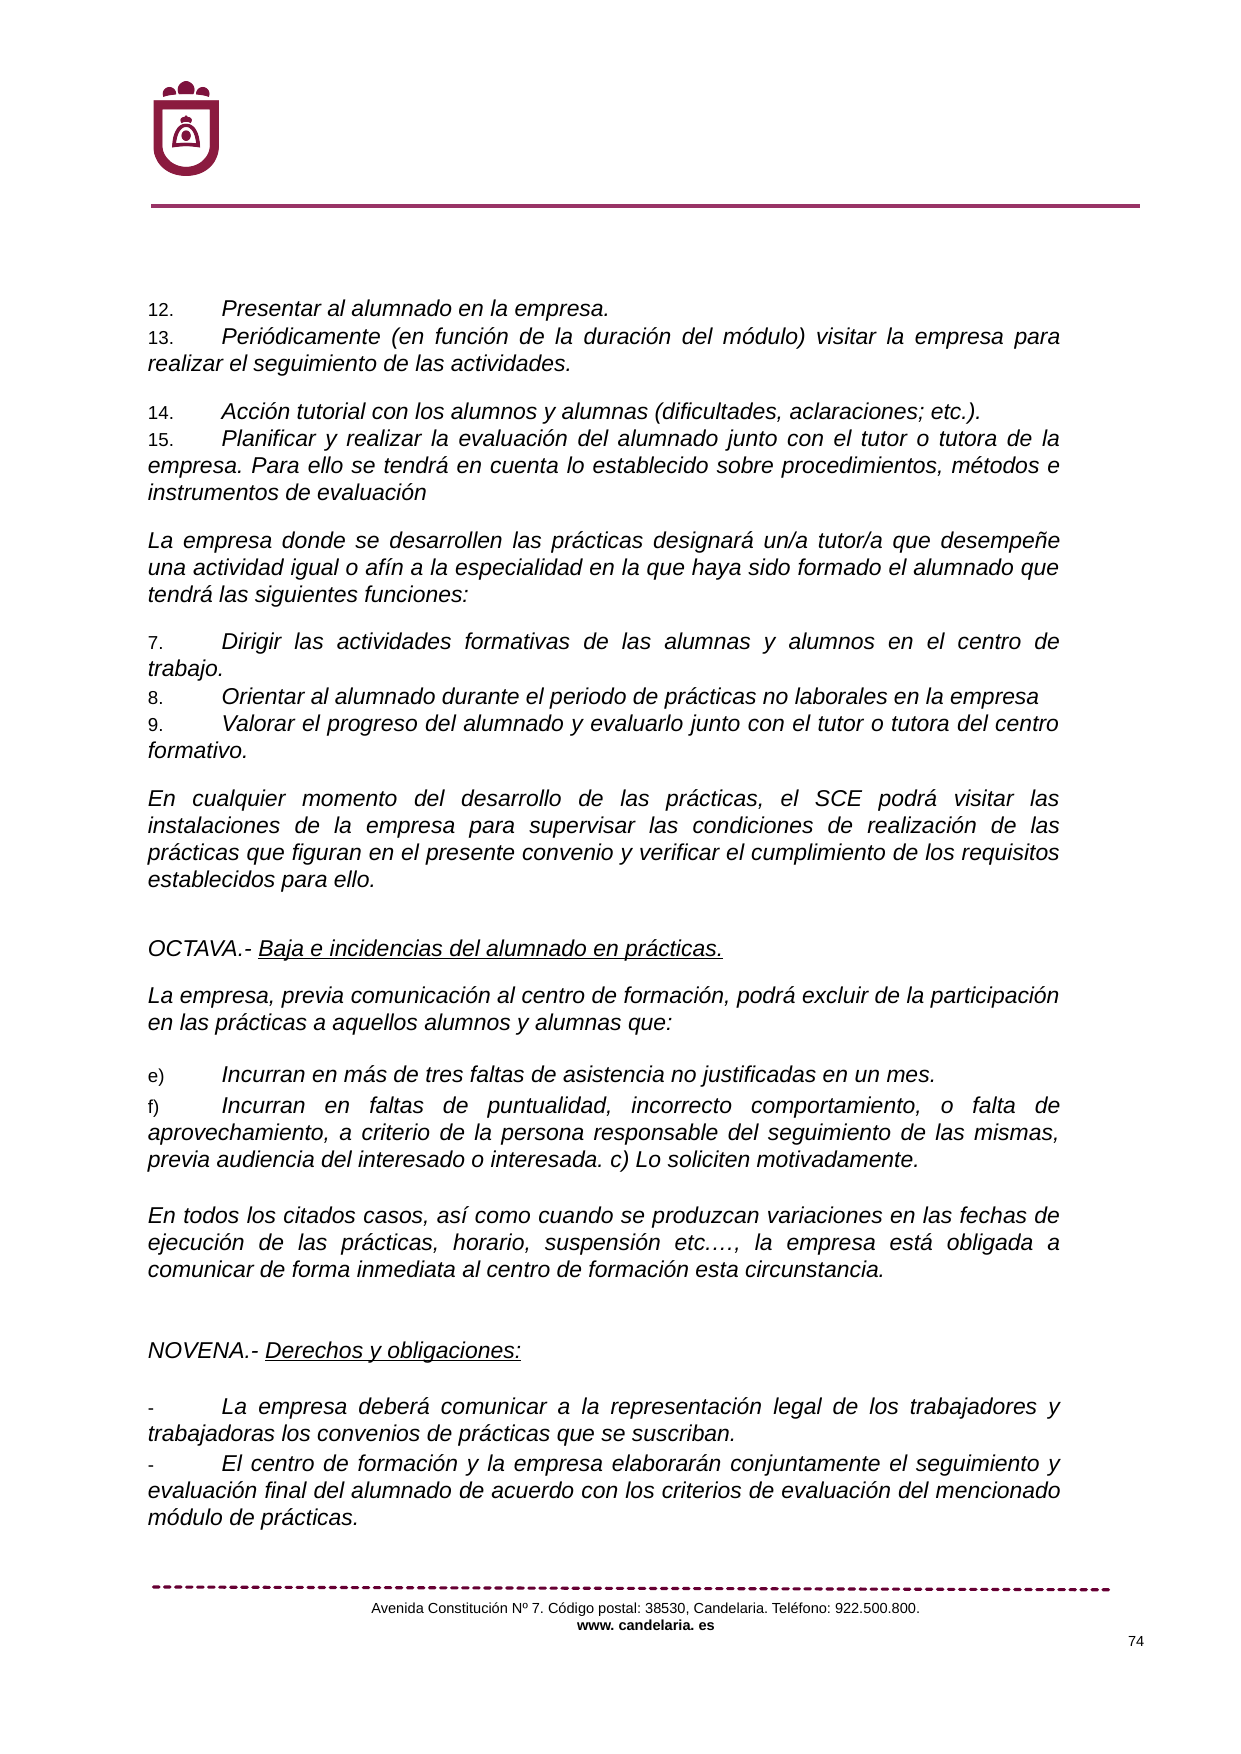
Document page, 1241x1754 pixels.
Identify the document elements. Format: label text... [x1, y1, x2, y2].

list Dirigir las actividades formativas de las alumnas y alumnos en el centro de trabajo. [148, 628, 1063, 682]
text La empresa donde se desarrollen las prácticas designará un/a tutor/a que desempeñe una actividad igual o afín a la especialidad en la que haya sido formado el alumnado que tendrá las siguientes funciones: [148, 527, 1063, 607]
list Incurran en más de tres faltas de asistencia no justificadas en un mes. [148, 1061, 1063, 1088]
list Acción tutorial con los alumnos y alumnas (dificultades, aclaraciones; etc.). [148, 398, 1063, 424]
list Periódicamente (en función de la duración del módulo) visitar la empresa para realizar el seguimiento de las actividades. [148, 323, 1063, 376]
text La empresa, previa comunicación al centro de formación, podrá excluir de la participación en las prácticas a aquellos alumnos y alumnas que: [148, 982, 1063, 1036]
text En cualquier momento del desarrollo de las prácticas, el SCE podrá visitar las instalaciones de la empresa para supervisar las condiciones de realización de las prácticas que figuran en el presente convenio y verificar el cumplimiento de los requisitos establecidos para ello. [148, 785, 1063, 892]
list El centro de formación y la empresa elaborarán conjuntamente el seguimiento y evaluación final del alumnado de acuerdo con los criterios de evaluación del mencionado módulo de prácticas. [148, 1450, 1063, 1530]
list Incurran en faltas de puntualidad, incorrecto comportamiento, o falta de aprovechamiento, a criterio de la persona responsable del seguimiento de las mismas, previa audiencia del interesado o interesada. c) Lo soliciten motivadamente. [148, 1092, 1063, 1172]
text OCTAVA.- Baja e incidencias del alumnado en prácticas. [148, 935, 1063, 961]
text En todos los citados casos, así como cuando se produzcan variaciones en las fechas de ejecución de las prácticas, horario, suspensión etc.…, la empresa está obligada a comunicar de forma inmediata al centro de formación esta circunstancia. [148, 1202, 1063, 1282]
list Valorar el progreso del alumnado y evaluarlo junto con el tutor o tutora del centro formativo. [148, 710, 1063, 764]
list Presentar al alumnado en la empresa. [148, 295, 1063, 322]
list La empresa deberá comunicar a la representación legal de los trabajadores y trabajadoras los convenios de prácticas que se suscriban. [148, 1393, 1063, 1446]
list Planificar y realizar la evaluación del alumnado junto con el tutor o tutora de la empresa. Para ello se tendrá en cuenta lo establecido sobre procedimientos, métodos e instrumentos de evaluación [148, 425, 1063, 505]
list Orientar al alumnado durante el periodo de prácticas no laborales en la empresa [148, 683, 1063, 709]
text NOVENA.- Derechos y obligaciones: [148, 1337, 1063, 1364]
